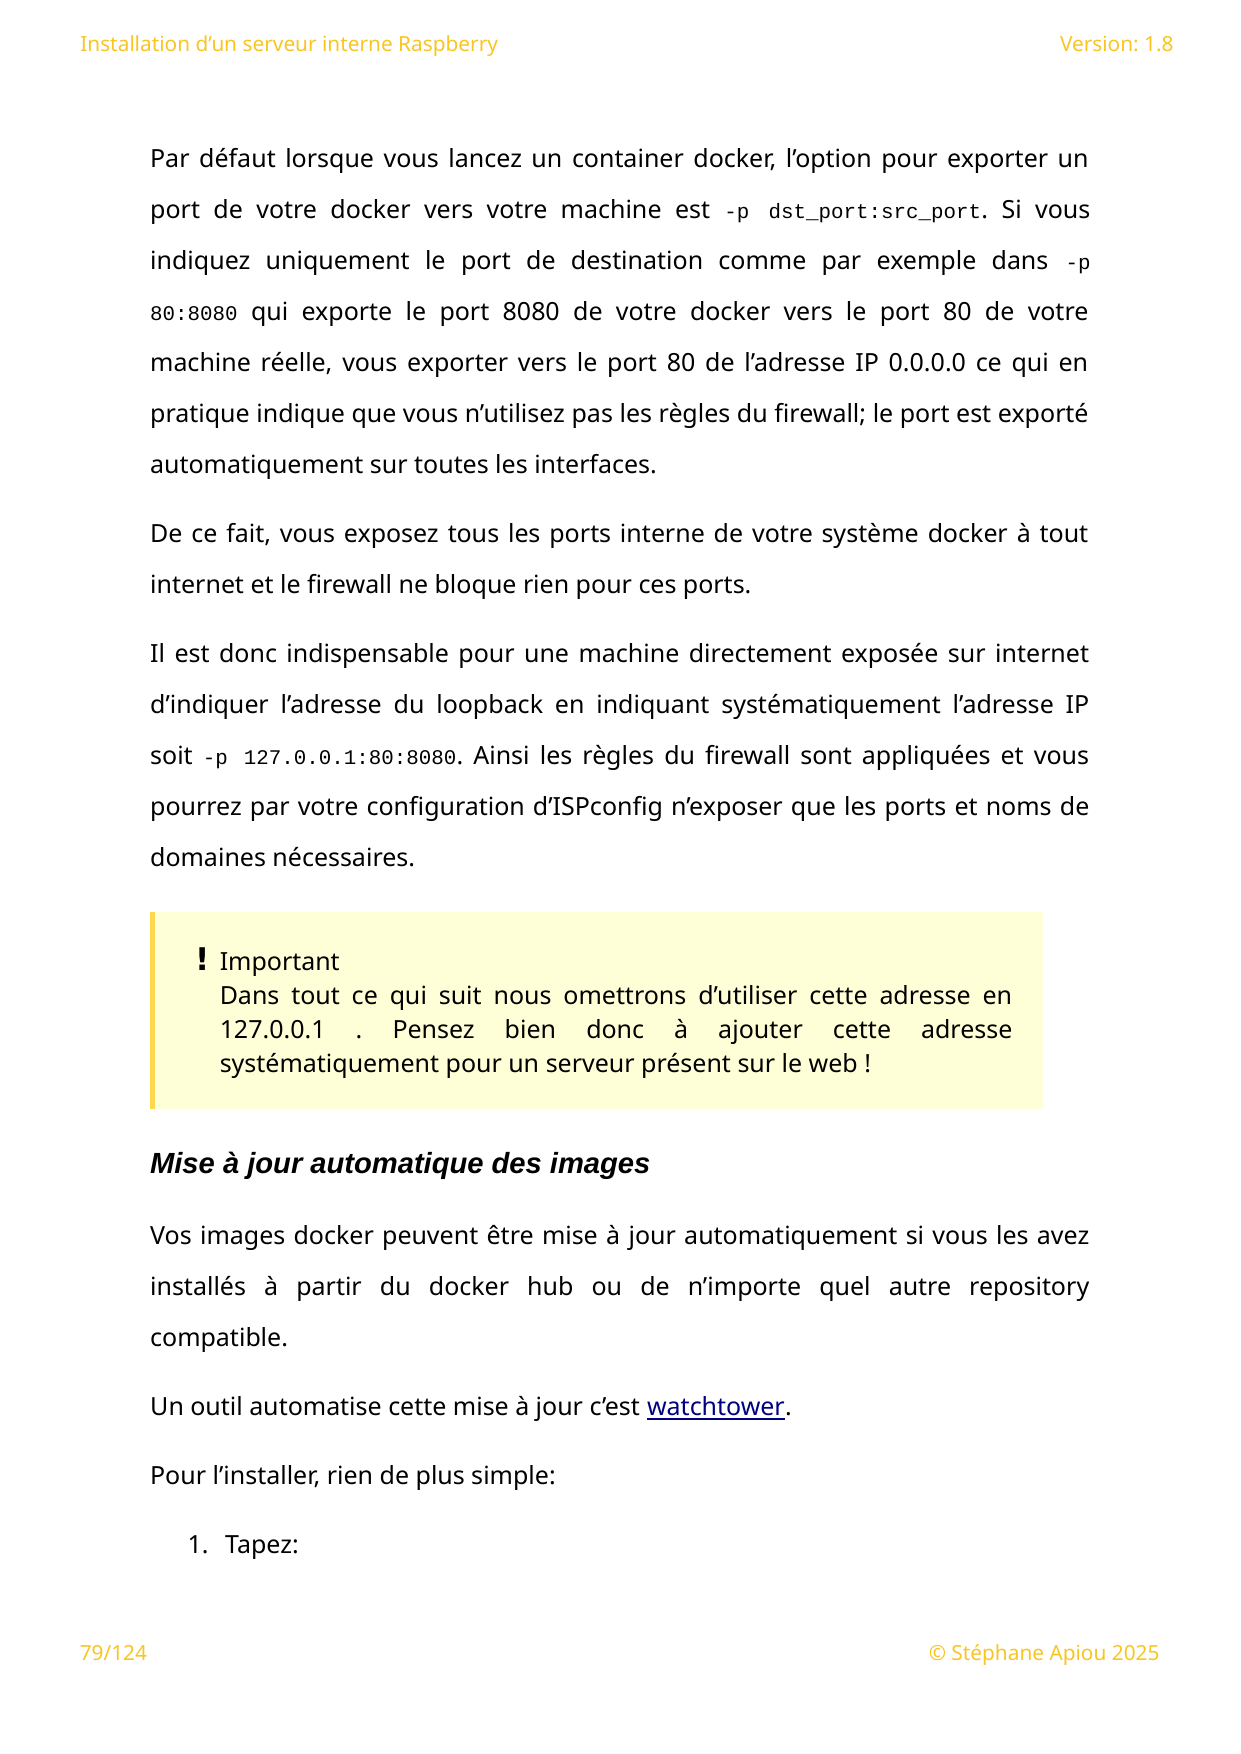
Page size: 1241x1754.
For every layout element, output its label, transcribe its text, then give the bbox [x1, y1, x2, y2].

list Important Dans tout ce qui suit nous omettrons d’utiliser cette adresse en 127.0.0.1 . Pensez bien donc à ajouter cette adresse systématiquement pour un serveur présent sur le web ! [155, 912, 1043, 1109]
text Il est donc indispensable pour une machine directement exposée sur internet d’indiquer l’adresse du loopback en indiquant systématiquement l’adresse IP soit -p 127.0.0.1:80:8080. Ainsi les règles du firewall sont appliquées et vous pourrez par votre configuration d’ISPconfig n’exposer que les ports et noms de domaines nécessaires. [150, 636, 1090, 874]
subtitle Mise à jour automatique des images [150, 1146, 1090, 1180]
text Par défaut lorsque vous lancez un container docker, l’option pour exporter un port de votre docker vers votre machine est -p dst_port:src_port. Si vous indiquez uniquement le port de destination comme par exemple dans -p 80:8080 qui exporte le port 8080 de votre docker vers le port 80 de votre machine réelle, vous exporter vers le port 80 de l’adresse IP 0.0.0.0 ce qui en pratique indique que vous n’utilisez pas les règles du firewall; le port est exporté automatiquement sur toutes les interfaces. [150, 141, 1090, 481]
text Pour l’installer, rien de plus simple: [150, 1458, 1090, 1492]
text De ce fait, vous exposez tous les ports interne de votre système docker à tout internet et le firewall ne bloque rien pour ces ports. [150, 516, 1090, 601]
text Vos images docker peuvent être mise à jour automatiquement si vous les avez installés à partir du docker hub ou de n’importe quel autre repository compatible. [150, 1218, 1090, 1354]
text Un outil automatise cette mise à jour c’est watchtower. [150, 1389, 1090, 1423]
list Tapez: [187, 1527, 1090, 1561]
